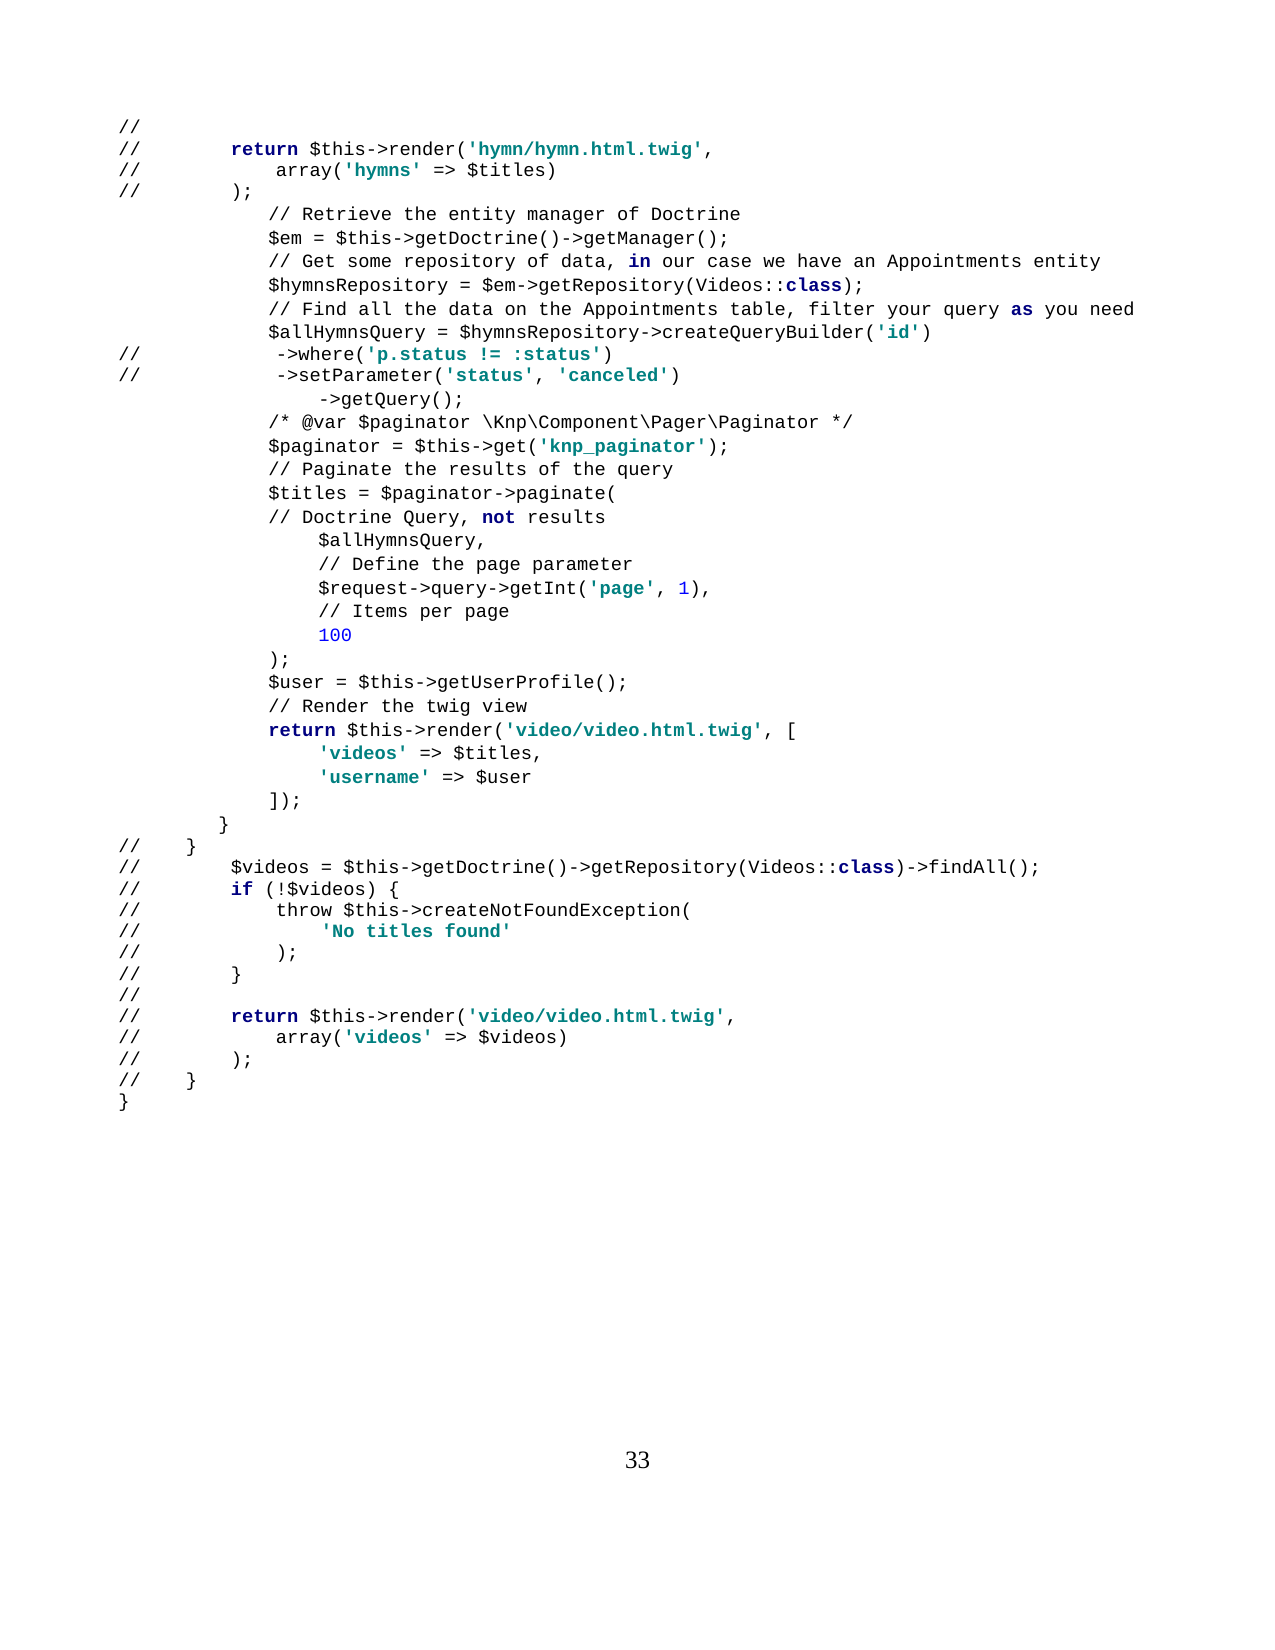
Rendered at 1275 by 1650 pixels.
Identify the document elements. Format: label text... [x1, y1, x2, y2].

text // [118, 986, 1157, 1007]
text // Define the page parameter [118, 553, 1157, 577]
text 100 [118, 624, 1157, 648]
text // Paginate the results of the query [118, 458, 1157, 482]
text $em = $this->getDoctrine()->getManager(); [118, 227, 1157, 250]
text // ); [118, 1049, 1157, 1071]
text // return $this->render('hymn/hymn.html.twig', [118, 139, 1157, 161]
text // Doctrine Query, not results [118, 506, 1157, 529]
text // [118, 118, 1157, 139]
text // ->where('p.status != :status') [118, 345, 1157, 366]
text 'videos' => $titles, [118, 742, 1157, 766]
text $request->query->getInt('page', 1), [118, 577, 1157, 600]
text $hymnsRepository = $em->getRepository(Videos::class); [118, 274, 1157, 298]
text // $videos = $this->getDoctrine()->getRepository(Videos::class)->findAll(); [118, 858, 1157, 879]
text // Items per page [118, 600, 1157, 624]
text } [118, 1092, 1157, 1113]
text // return $this->render('video/video.html.twig', [118, 1007, 1157, 1028]
text // array('videos' => $videos) [118, 1028, 1157, 1049]
text // Get some repository of data, in our case we have an Appointments entity [118, 250, 1157, 274]
text } [118, 813, 1157, 837]
text $paginator = $this->get('knp_paginator'); [118, 435, 1157, 458]
text // array('hymns' => $titles) [118, 161, 1157, 182]
text // Find all the data on the Appointments table, filter your query as you need [118, 298, 1157, 321]
text // ->setParameter('status', 'canceled') [118, 366, 1157, 387]
text // } [118, 837, 1157, 858]
text $allHymnsQuery, [118, 529, 1157, 553]
text // 'No titles found' [118, 922, 1157, 943]
text $titles = $paginator->paginate( [118, 482, 1157, 506]
text // } [118, 1071, 1157, 1092]
text // } [118, 964, 1157, 986]
text // if (!$videos) { [118, 879, 1157, 901]
text ); [118, 648, 1157, 671]
text // throw $this->createNotFoundException( [118, 901, 1157, 922]
text 'username' => $user [118, 766, 1157, 789]
text ->getQuery(); [118, 387, 1157, 411]
text ]); [118, 789, 1157, 813]
text $allHymnsQuery = $hymnsRepository->createQueryBuilder('id') [118, 321, 1157, 345]
text // ); [118, 182, 1157, 203]
text /* @var $paginator \Knp\Component\Pager\Paginator */ [118, 411, 1157, 435]
text // Render the twig view [118, 695, 1157, 718]
text return $this->render('video/video.html.twig', [ [118, 718, 1157, 742]
text $user = $this->getUserProfile(); [118, 671, 1157, 695]
text // ); [118, 943, 1157, 964]
text // Retrieve the entity manager of Doctrine [118, 203, 1157, 227]
